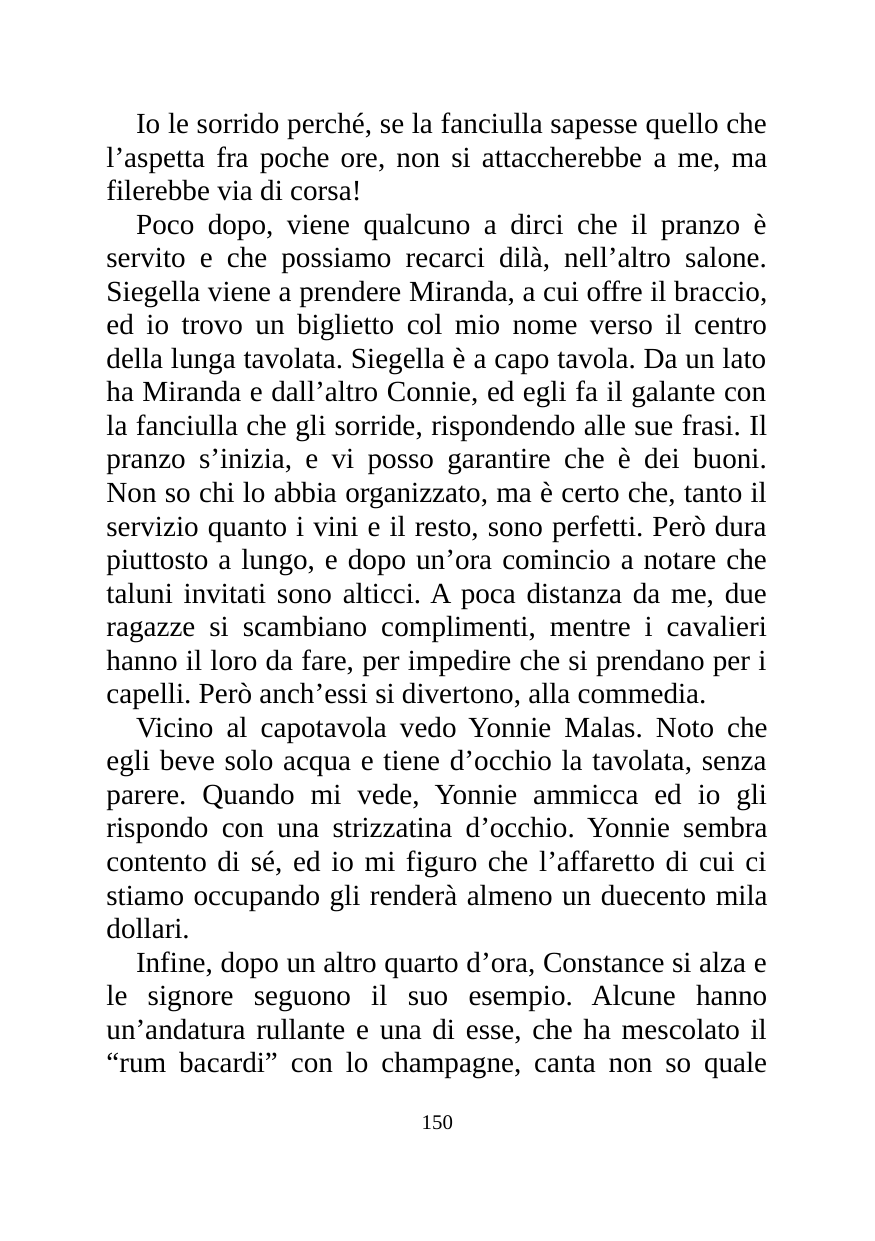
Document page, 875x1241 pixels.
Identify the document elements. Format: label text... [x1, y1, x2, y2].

text Poco dopo, viene qualcuno a dirci che il pranzo è servito e che possiamo recarci dilà, nell’altro salone. Siegella viene a prendere Miranda, a cui offre il braccio, ed io trovo un biglietto col mio nome verso il centro della lunga tavolata. Siegella è a capo tavola. Da un lato ha Miranda e dall’altro Connie, ed egli fa il galante con la fanciulla che gli sorride, rispondendo alle sue frasi. Il pranzo s’inizia, e vi posso garantire che è dei buoni. Non so chi lo abbia organizzato, ma è certo che, tanto il servizio quanto i vini e il resto, sono perfetti. Però dura piuttosto a lungo, e dopo un’ora comincio a notare che taluni invitati sono alticci. A poca distanza da me, due ragazze si scambiano complimenti, mentre i cavalieri hanno il loro da fare, per impedire che si prendano per i capelli. Però anch’essi si divertono, alla commedia. [106, 207, 768, 710]
text Io le sorrido perché, se la fanciulla sapesse quello che l’aspetta fra poche ore, non si attaccherebbe a me, ma filerebbe via di corsa! [106, 106, 768, 207]
text Vicino al capotavola vedo Yonnie Malas. Noto che egli beve solo acqua e tiene d’occhio la tavolata, senza parere. Quando mi vede, Yonnie ammicca ed io gli rispondo con una strizzatina d’occhio. Yonnie sembra contento di sé, ed io mi figuro che l’affaretto di cui ci stiamo occupando gli renderà almeno un duecento mila dollari. [106, 710, 768, 945]
text Infine, dopo un altro quarto d’ora, Constance si alza e le signore seguono il suo esempio. Alcune hanno un’andatura rullante e una di esse, che ha mescolato il “rum bacardi” con lo champagne, canta non so quale [106, 945, 768, 1079]
